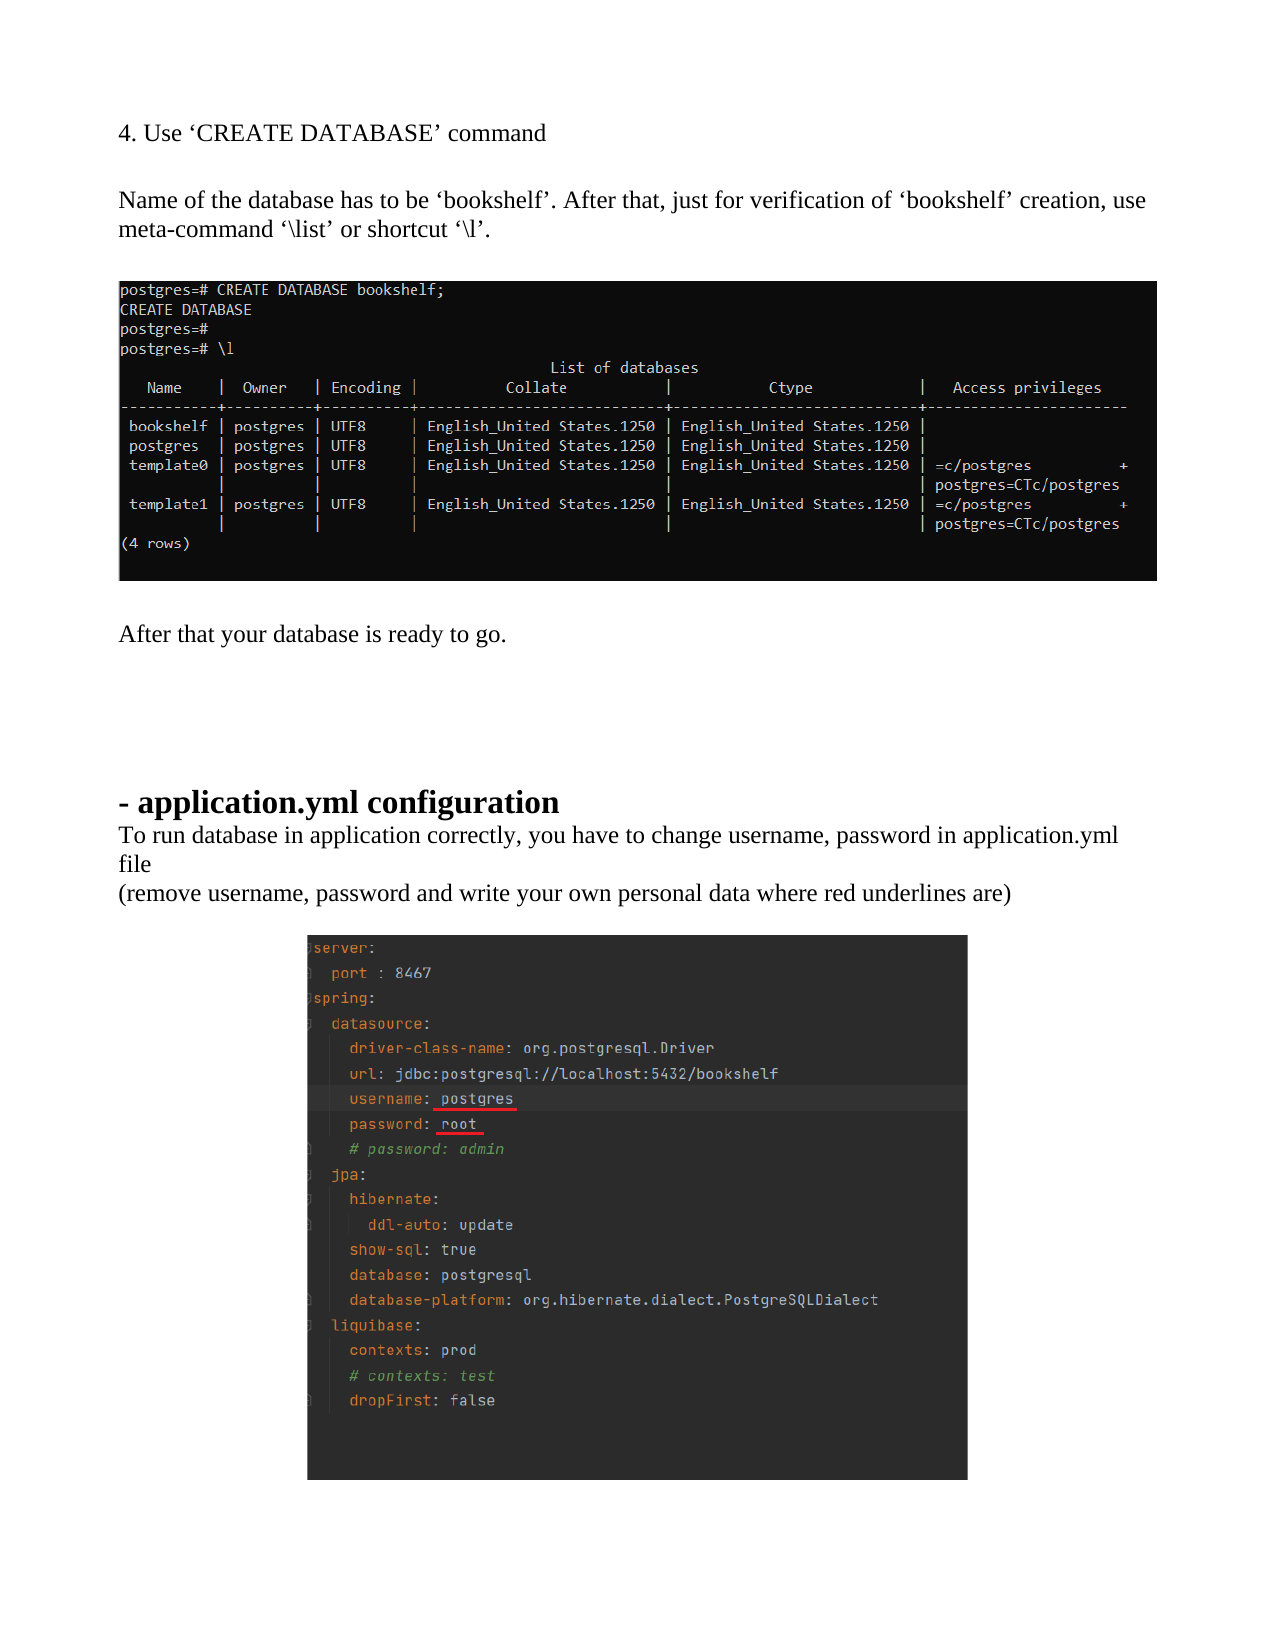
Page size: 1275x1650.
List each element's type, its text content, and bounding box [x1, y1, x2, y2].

text 4. Use ‘CREATE DATABASE’ command [118, 118, 1157, 147]
text To run database in application correctly, you have to change username, password in application.yml file [118, 821, 1157, 878]
picture [118, 281, 1157, 581]
text After that your database is ready to go. [118, 619, 1157, 648]
text (remove username, password and write your own personal data where red underlines are) [118, 878, 1157, 907]
text Name of the database has to be ‘bookshelf’. After that, just for verification of ‘bookshelf’ creation, use meta-command ‘\list’ or shortcut ‘\l’. [118, 185, 1157, 243]
picture [307, 935, 968, 1480]
text - application.yml configuration [118, 782, 1157, 821]
